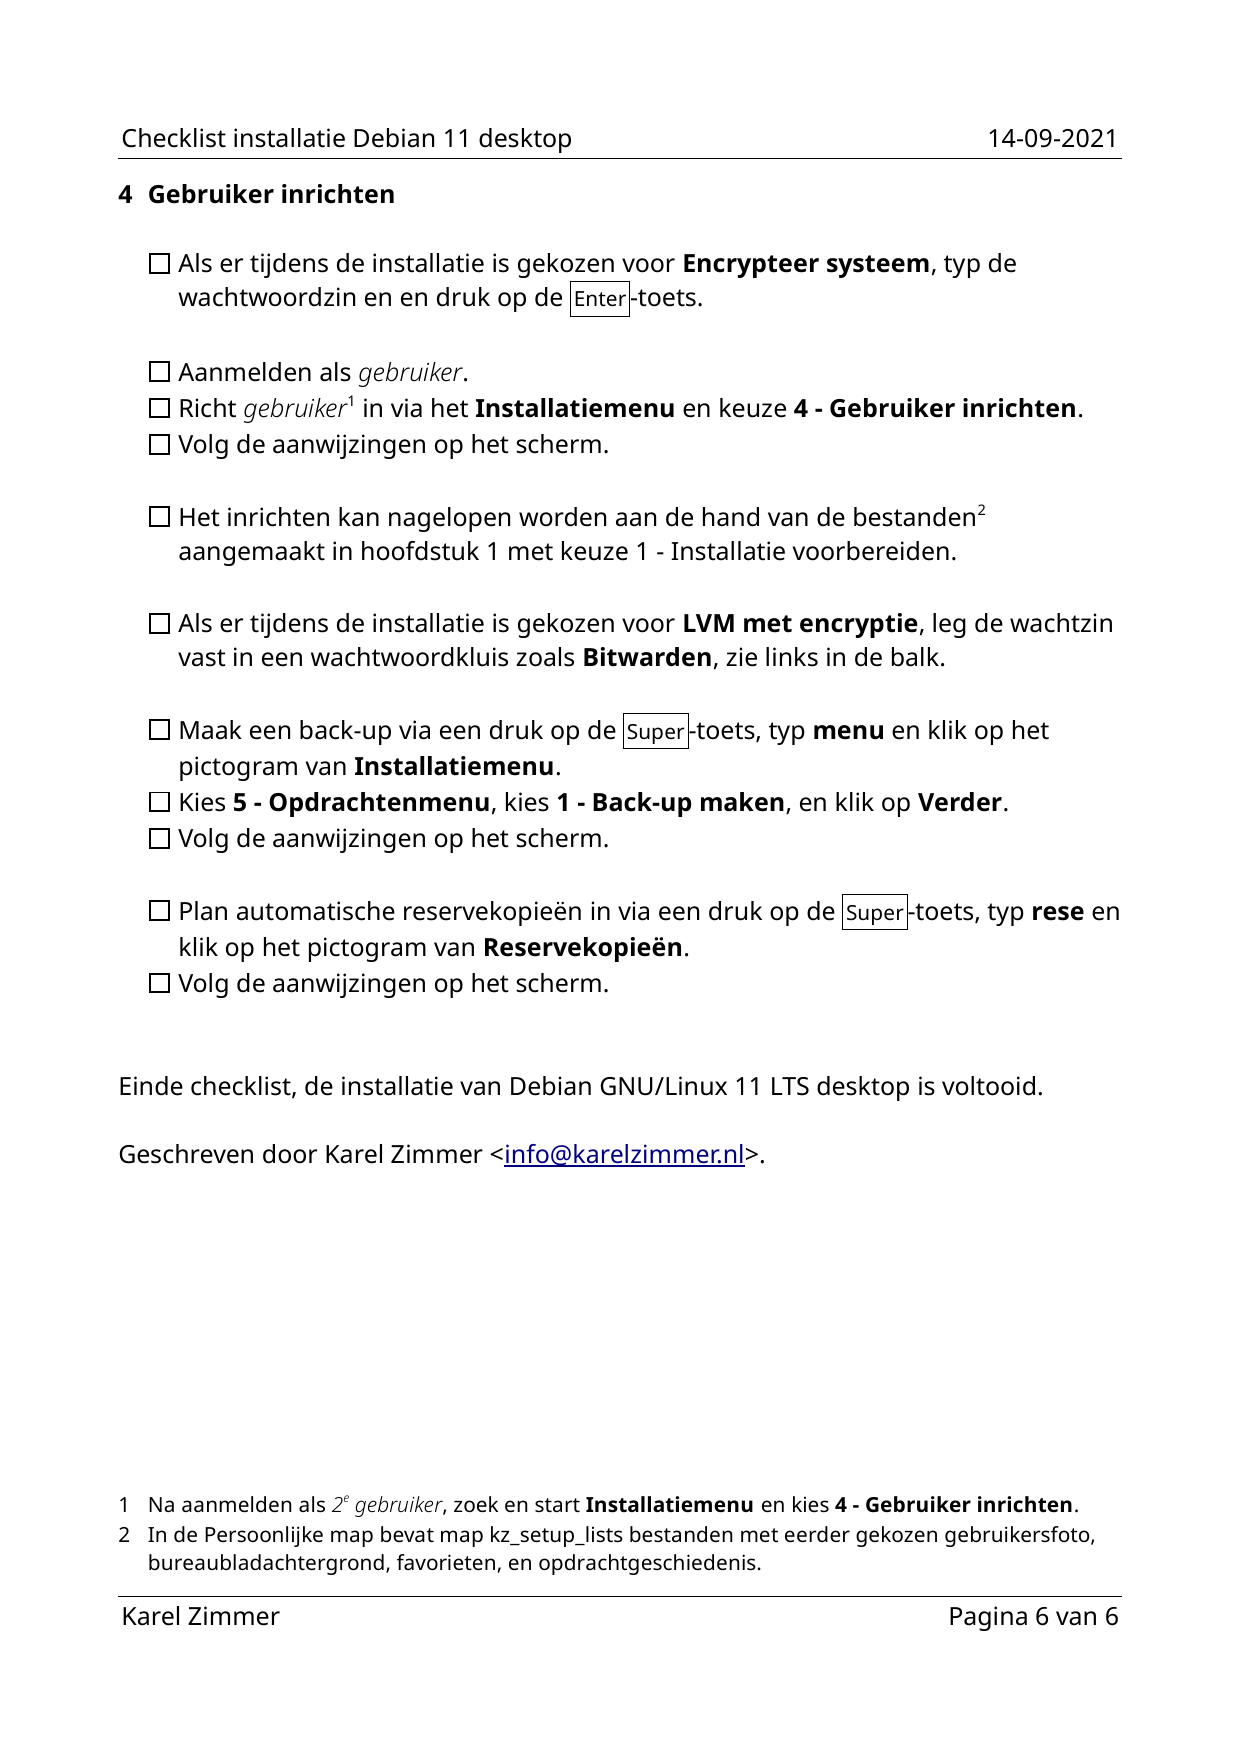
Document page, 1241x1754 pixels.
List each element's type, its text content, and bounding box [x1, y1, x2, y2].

table_cell Aanmelden als gebruiker. [177, 354, 1122, 390]
table_cell [177, 317, 1122, 353]
table_cell Richt gebruiker in via het Installatiemenu en keuze 4 - Gebruiker inrichten. [177, 390, 1122, 426]
table_header [141, 245, 177, 317]
table_cell Volg de aanwijzingen op het scherm. [177, 426, 1122, 462]
table_cell [141, 317, 177, 353]
text Einde checklist, de installatie van Debian GNU/Linux 11 LTS desktop is voltooid. [118, 1069, 1122, 1103]
table_cell Plan automatische reservekopieën in via een druk op de Super-toets, typ rese en klik op het pictogram van Reservekopieën. [177, 893, 1122, 965]
table_cell Volg de aanwijzingen op het scherm. [177, 820, 1122, 856]
table_cell [141, 499, 177, 569]
table_cell [141, 426, 177, 462]
table_cell [141, 605, 177, 675]
table_cell [141, 390, 177, 426]
text Geschreven door Karel Zimmer <info@karelzimmer.nl>. [118, 1137, 1122, 1171]
table_cell Volg de aanwijzingen op het scherm. [177, 965, 1122, 1001]
table_cell [177, 569, 1122, 605]
table_header Als er tijdens de installatie is gekozen voor Encrypteer systeem, typ de wachtwoordzin en en druk op de Enter-toets. [177, 245, 1122, 317]
table_cell [141, 820, 177, 856]
table_cell Het inrichten kan nagelopen worden aan de hand van de bestanden aangemaakt in hoofdstuk 1 met keuze 1 - Installatie voorbereiden. [177, 499, 1122, 569]
table_cell [141, 354, 177, 390]
table_cell [177, 856, 1122, 892]
table_cell [141, 711, 177, 784]
table_cell Als er tijdens de installatie is gekozen voor LVM met encryptie, leg de wachtzin vast in een wachtwoordkluis zoals Bitwarden, zie links in de balk. [177, 605, 1122, 675]
table_cell Maak een back-up via een druk op de Super-toets, typ menu en klik op het pictogram van Installatiemenu. [177, 711, 1122, 784]
table_cell [141, 856, 177, 892]
table_cell [141, 675, 177, 711]
table_cell [141, 569, 177, 605]
table_cell [177, 675, 1122, 711]
list Gebruiker inrichten [118, 177, 1122, 211]
table_cell [141, 462, 177, 498]
table_cell [141, 965, 177, 1001]
table_cell [141, 784, 177, 820]
table_cell [177, 462, 1122, 498]
table_cell Kies 5 - Opdrachtenmenu, kies 1 - Back-up maken, en klik op Verder. [177, 784, 1122, 820]
table_cell [141, 893, 177, 965]
